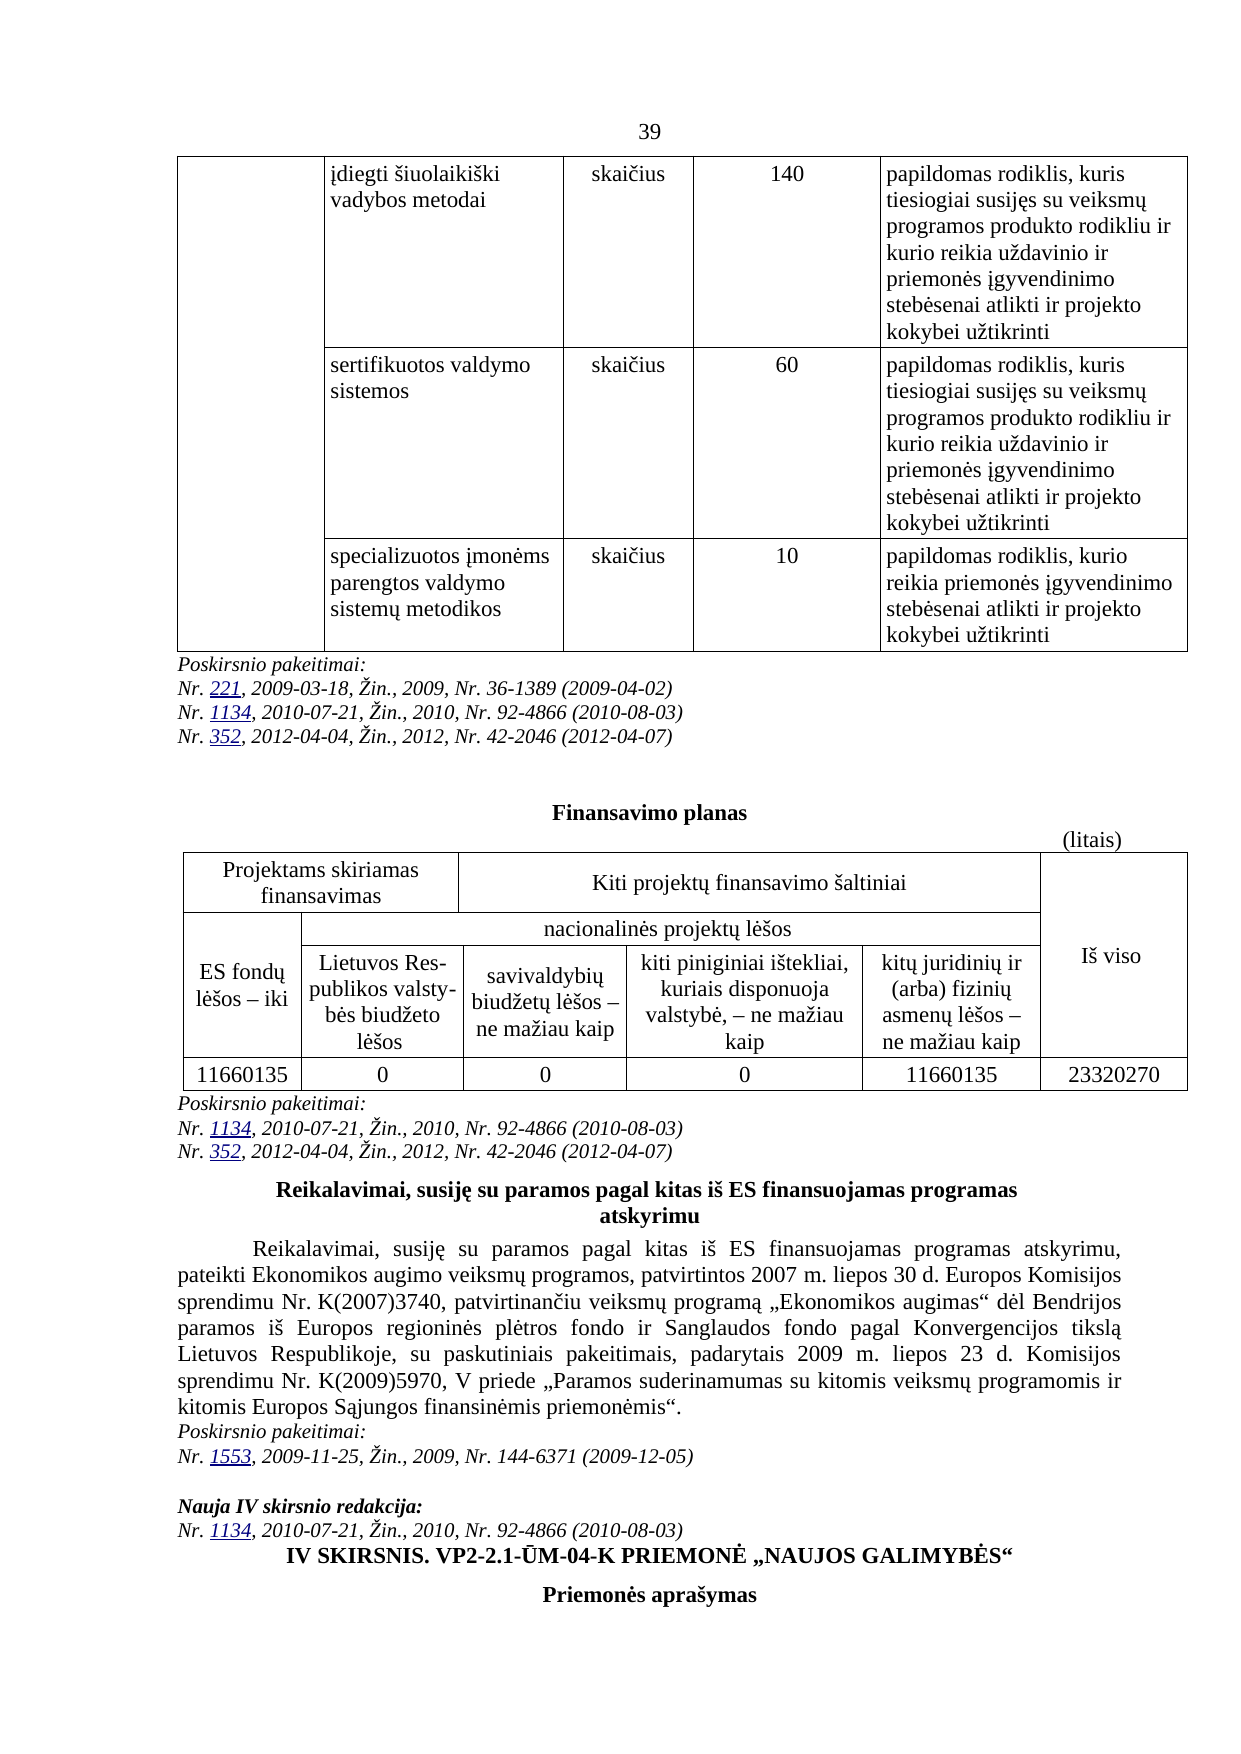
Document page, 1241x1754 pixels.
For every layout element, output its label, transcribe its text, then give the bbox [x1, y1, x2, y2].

table_cell skaičius [564, 539, 693, 651]
table_cell 11660135 [184, 1058, 301, 1090]
text Poskirsnio pakeitimai: [177, 652, 1122, 676]
table_cell įdiegti šiuolaikiški vadybos metodai [325, 157, 563, 347]
text Nr. 1134, 2010-07-21, Žin., 2010, Nr. 92-4866 (2010-08-03) [177, 1115, 1122, 1139]
text Nr. 1553, 2009-11-25, Žin., 2009, Nr. 144-6371 (2009-12-05) [177, 1443, 1122, 1468]
table_cell [178, 157, 324, 651]
text Nr. 1134, 2010-07-21, Žin., 2010, Nr. 92-4866 (2010-08-03) [177, 1518, 1122, 1542]
text Reikalavimai, susiję su paramos pagal kitas iš ES finansuojamas programas atskyrimu, pateikti Ekonomikos augimo veiksmų programos, patvirtintos 2007 m. liepos 30 d. Europos Komisijos sprendimu Nr. K(2007)3740, patvirtinančiu veiksmų programą „Ekonomikos augimas“ dėl Bendrijos paramos iš Europos regioninės plėtros fondo ir Sanglaudos fondo pagal Konvergencijos tikslą Lietuvos Respublikoje, su paskutiniais pakeitimais, padarytais 2009 m. liepos 23 d. Komisijos sprendimu Nr. K(2009)5970, V priede „Paramos suderinamumas su kitomis veiksmų programomis ir kitomis Europos Sąjungos finansinėmis priemonėmis“. [177, 1235, 1122, 1419]
table_cell ES fondų lėšos – iki [184, 913, 301, 1057]
table_cell Lietuvos Res­publikos valsty­bės biudžeto lėšos [302, 946, 463, 1057]
text Nauja IV skirsnio redakcija: [177, 1494, 1122, 1518]
table_cell nacionalinės projektų lėšos [302, 913, 1040, 945]
table_cell papildomas rodiklis, kuris tiesiogiai susijęs su veiksmų programos produkto rodikliu ir kurio reikia uždavinio ir priemonės įgyvendinimo stebėsenai atlikti ir projekto kokybei užtikrinti [881, 157, 1187, 347]
table_cell papildomas rodiklis, kurio reikia priemonės įgyvendinimo stebėsenai atlikti ir projekto kokybei užtikrinti [881, 539, 1187, 651]
text Nr. 352, 2012-04-04, Žin., 2012, Nr. 42-2046 (2012-04-07) [177, 1139, 1122, 1163]
table_cell papildomas rodiklis, kuris tiesiogiai susijęs su veiksmų programos produkto rodikliu ir kurio reikia uždavinio ir priemonės įgyvendinimo stebėsenai atlikti ir projekto kokybei užtikrinti [881, 348, 1187, 538]
table_cell 60 [694, 348, 880, 538]
table_cell skaičius [564, 157, 693, 347]
text Nr. 221, 2009-03-18, Žin., 2009, Nr. 36-1389 (2009-04-02) [177, 676, 1122, 700]
text Nr. 1134, 2010-07-21, Žin., 2010, Nr. 92-4866 (2010-08-03) [177, 700, 1122, 724]
table_cell 0 [627, 1058, 862, 1090]
table_cell sertifikuotos valdymo sistemos [325, 348, 563, 538]
table_cell savivaldybių biudžetų lėšos – ne mažiau kaip [464, 946, 626, 1057]
table_cell 10 [694, 539, 880, 651]
text Reikalavimai, susiję su paramos pagal kitas iš ES finansuojamas programas atskyrimu [177, 1176, 1122, 1229]
table_cell kitų juridinių ir (arba) fizinių asmenų lėšos – ne mažiau kaip [863, 946, 1040, 1057]
table_cell 11660135 [863, 1058, 1040, 1090]
text Nr. 352, 2012-04-04, Žin., 2012, Nr. 42-2046 (2012-04-07) [177, 724, 1122, 748]
text Priemonės aprašymas [177, 1581, 1122, 1607]
table_header Projektams skiriamas finansavimas [184, 853, 458, 912]
table_cell 140 [694, 157, 880, 347]
table_cell skaičius [564, 348, 693, 538]
text Poskirsnio pakeitimai: [177, 1419, 1122, 1443]
text IV SKIRSNIS. VP2-2.1-ŪM-04-K PRIEMONĖ „NAUJOS GALIMYBĖS“ [177, 1542, 1122, 1568]
table_header Kiti projektų finansavimo šaltiniai [459, 853, 1040, 912]
table_cell 0 [302, 1058, 463, 1090]
table_cell kiti piniginiai ištekliai, kuriais disponuoja valstybė, – ne mažiau kaip [627, 946, 862, 1057]
text Finansavimo planas [177, 799, 1122, 826]
text (litais) [215, 826, 1122, 852]
table_cell 0 [464, 1058, 626, 1090]
table_header Iš viso [1041, 853, 1187, 1057]
table_cell 23320270 [1041, 1058, 1187, 1090]
table_cell specializuotos įmonėms parengtos valdymo sistemų metodikos [325, 539, 563, 651]
text Poskirsnio pakeitimai: [177, 1091, 1122, 1115]
